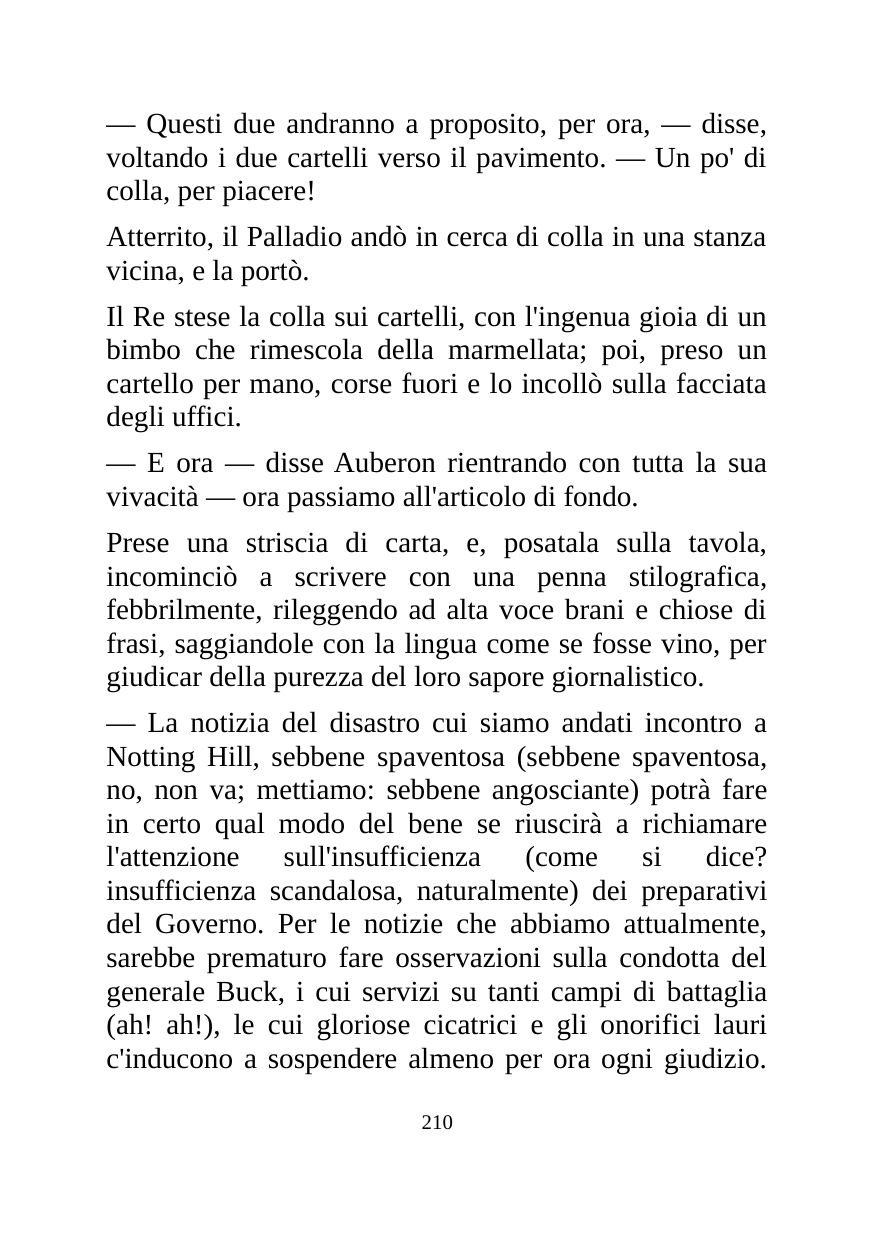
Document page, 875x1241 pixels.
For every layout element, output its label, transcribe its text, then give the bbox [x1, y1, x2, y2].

text Il Re stese la colla sui cartelli, con l'ingenua gioia di un bimbo che rimescola della marmellata; poi, preso un cartello per mano, corse fuori e lo incollò sulla facciata degli uffici. [106, 299, 768, 433]
text — Questi due andranno a proposito, per ora, — disse, voltando i due cartelli verso il pavimento. — Un po' di colla, per piacere! [106, 106, 768, 207]
text — La notizia del disastro cui siamo andati incontro a Notting Hill, sebbene spaventosa (sebbene spaventosa, no, non va; mettiamo: sebbene angosciante) potrà fare in certo qual modo del bene se riuscirà a richiamare l'attenzione sull'insufficienza (come si dice? insufficienza scandalosa, naturalmente) dei preparativi del Governo. Per le notizie che abbiamo attualmente, sarebbe prematuro fare osservazioni sulla condotta del generale Buck, i cui servizi su tanti campi di battaglia (ah! ah!), le cui gloriose cicatrici e gli onorifici lauri c'inducono a sospendere almeno per ora ogni giudizio. [106, 705, 768, 1074]
text Prese una striscia di carta, e, posatala sulla tavola, incominciò a scrivere con una penna stilografica, febbrilmente, rileggendo ad alta voce brani e chiose di frasi, saggiandole con la lingua come se fosse vino, per giudicar della purezza del loro sapore giornalistico. [106, 525, 768, 693]
text Atterrito, il Palladio andò in cerca di colla in una stanza vicina, e la portò. [106, 219, 768, 286]
text — E ora — disse Auberon rientrando con tutta la sua vivacità — ora passiamo all'articolo di fondo. [106, 446, 768, 513]
